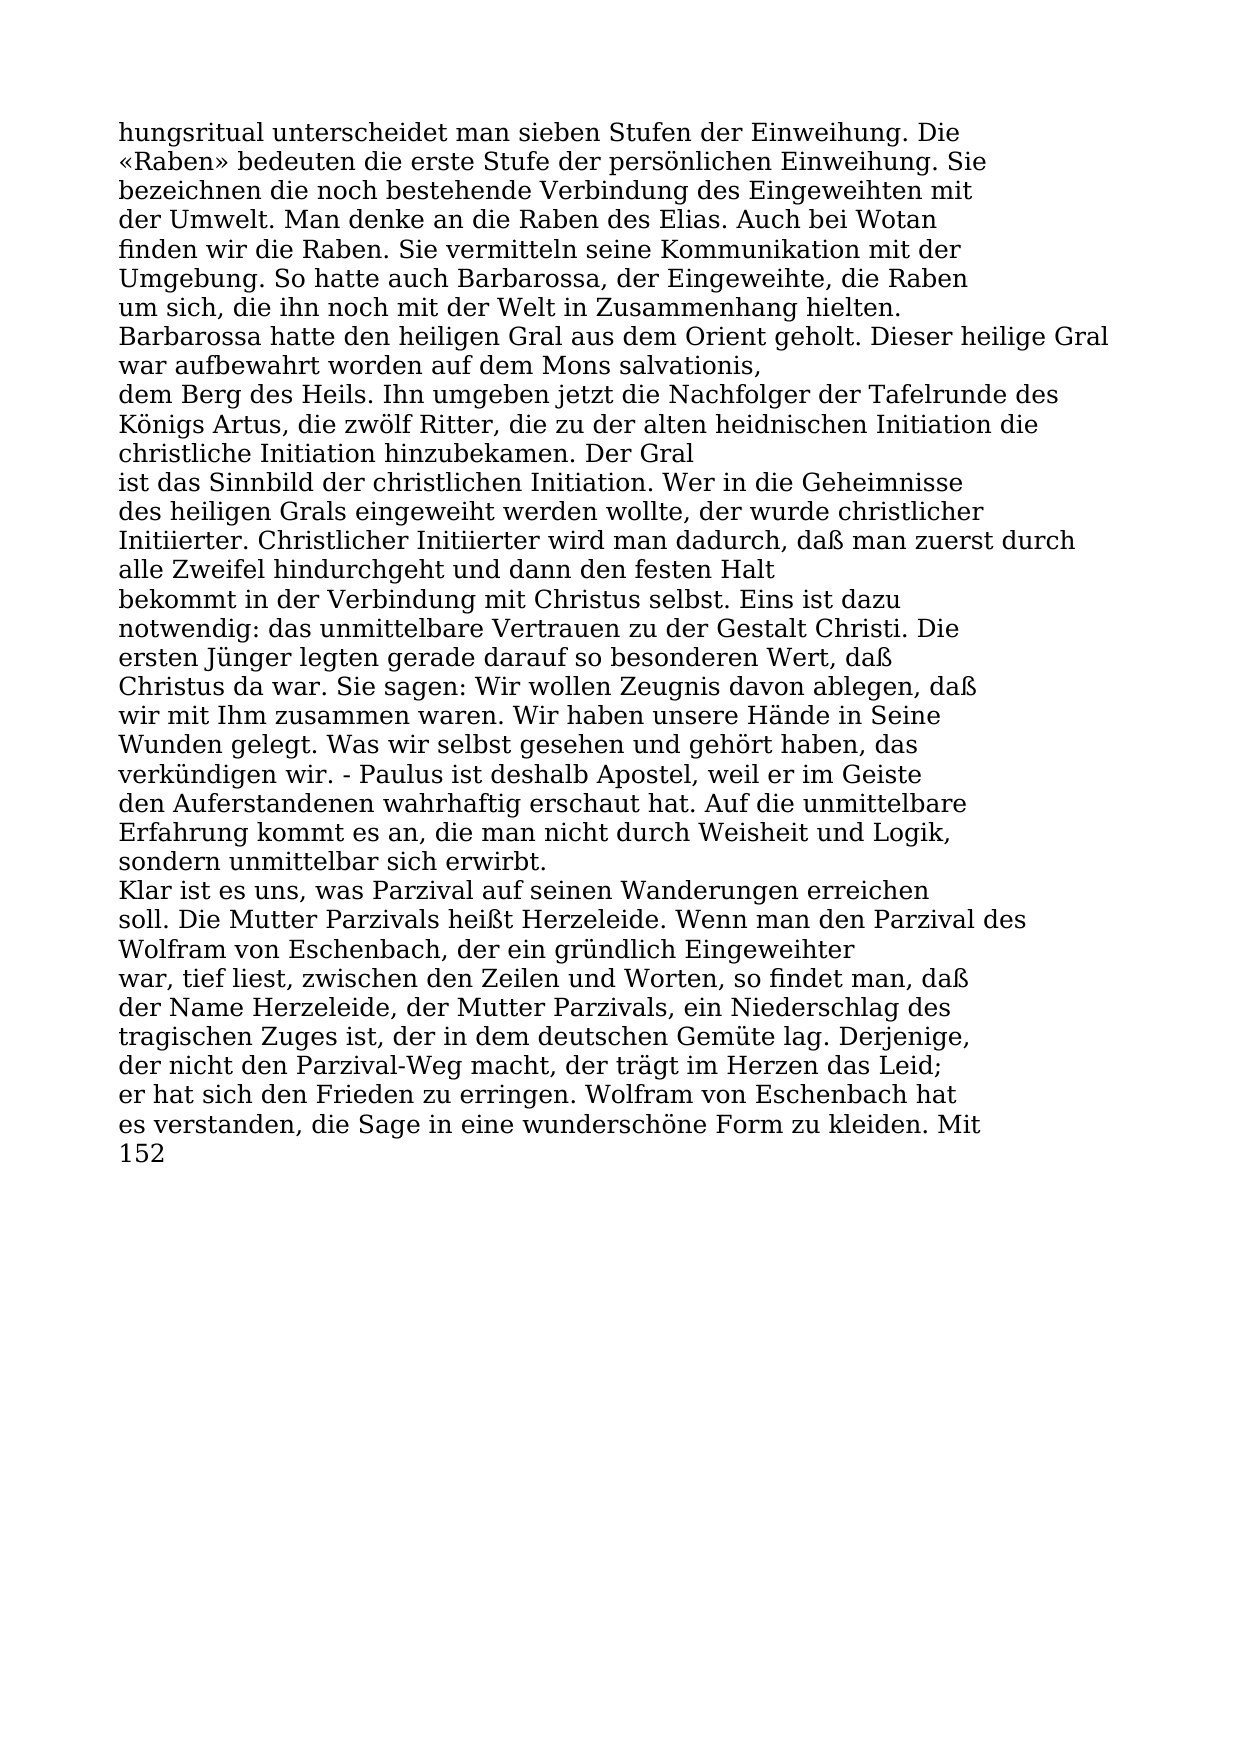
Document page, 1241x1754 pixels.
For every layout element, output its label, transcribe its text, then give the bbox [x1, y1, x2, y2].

text der nicht den Parzival-Weg macht, der trägt im Herzen das Leid; [118, 1051, 1122, 1081]
text Wunden gelegt. Was wir selbst gesehen und gehört haben, das [118, 731, 1122, 760]
text es verstanden, die Sage in eine wunderschöne Form zu kleiden. Mit [118, 1110, 1122, 1139]
text der Name Herzeleide, der Mutter Parzivals, ein Niederschlag des [118, 993, 1122, 1022]
text um sich, die ihn noch mit der Welt in Zusammenhang hielten. [118, 293, 1122, 322]
text war, tief liest, zwischen den Zeilen und Worten, so findet man, daß [118, 964, 1122, 993]
text des heiligen Grals eingeweiht werden wollte, der wurde christlicher [118, 497, 1122, 526]
text der Umwelt. Man denke an die Raben des Elias. Auch bei Wotan [118, 206, 1122, 235]
text notwendig: das unmittelbare Vertrauen zu der Gestalt Christi. Die [118, 614, 1122, 643]
text Klar ist es uns, was Parzival auf seinen Wanderungen erreichen [118, 876, 1122, 906]
text soll. Die Mutter Parzivals heißt Herzeleide. Wenn man den Parzival des Wolfram von Eschenbach, der ein gründlich Eingeweihter [118, 906, 1122, 964]
text hungsritual unterscheidet man sieben Stufen der Einweihung. Die [118, 118, 1122, 147]
text bezeichnen die noch bestehende Verbindung des Eingeweihten mit [118, 176, 1122, 206]
text den Auferstandenen wahrhaftig erschaut hat. Auf die unmittelbare [118, 789, 1122, 818]
text «Raben» bedeuten die erste Stufe der persönlichen Einweihung. Sie [118, 147, 1122, 176]
text dem Berg des Heils. Ihn umgeben jetzt die Nachfolger der Tafelrunde des Königs Artus, die zwölf Ritter, die zu der alten heidnischen Initiation die christliche Initiation hinzubekamen. Der Gral [118, 381, 1122, 468]
text Christus da war. Sie sagen: Wir wollen Zeugnis davon ablegen, daß [118, 672, 1122, 701]
text ersten Jünger legten gerade darauf so besonderen Wert, daß [118, 643, 1122, 672]
text Umgebung. So hatte auch Barbarossa, der Eingeweihte, die Raben [118, 264, 1122, 293]
text verkündigen wir. - Paulus ist deshalb Apostel, weil er im Geiste [118, 760, 1122, 789]
text Initiierter. Christlicher Initiierter wird man dadurch, daß man zuerst durch alle Zweifel hindurchgeht und dann den festen Halt [118, 526, 1122, 585]
text er hat sich den Frieden zu erringen. Wolfram von Eschenbach hat [118, 1081, 1122, 1110]
text wir mit Ihm zusammen waren. Wir haben unsere Hände in Seine [118, 701, 1122, 731]
text Barbarossa hatte den heiligen Gral aus dem Orient geholt. Dieser heilige Gral war aufbewahrt worden auf dem Mons salvationis, [118, 322, 1122, 381]
text sondern unmittelbar sich erwirbt. [118, 847, 1122, 876]
text ist das Sinnbild der christlichen Initiation. Wer in die Geheimnisse [118, 468, 1122, 497]
text 152 [118, 1139, 1122, 1168]
text tragischen Zuges ist, der in dem deutschen Gemüte lag. Derjenige, [118, 1022, 1122, 1051]
text finden wir die Raben. Sie vermitteln seine Kommunikation mit der [118, 235, 1122, 264]
text Erfahrung kommt es an, die man nicht durch Weisheit und Logik, [118, 818, 1122, 847]
text bekommt in der Verbindung mit Christus selbst. Eins ist dazu [118, 585, 1122, 614]
